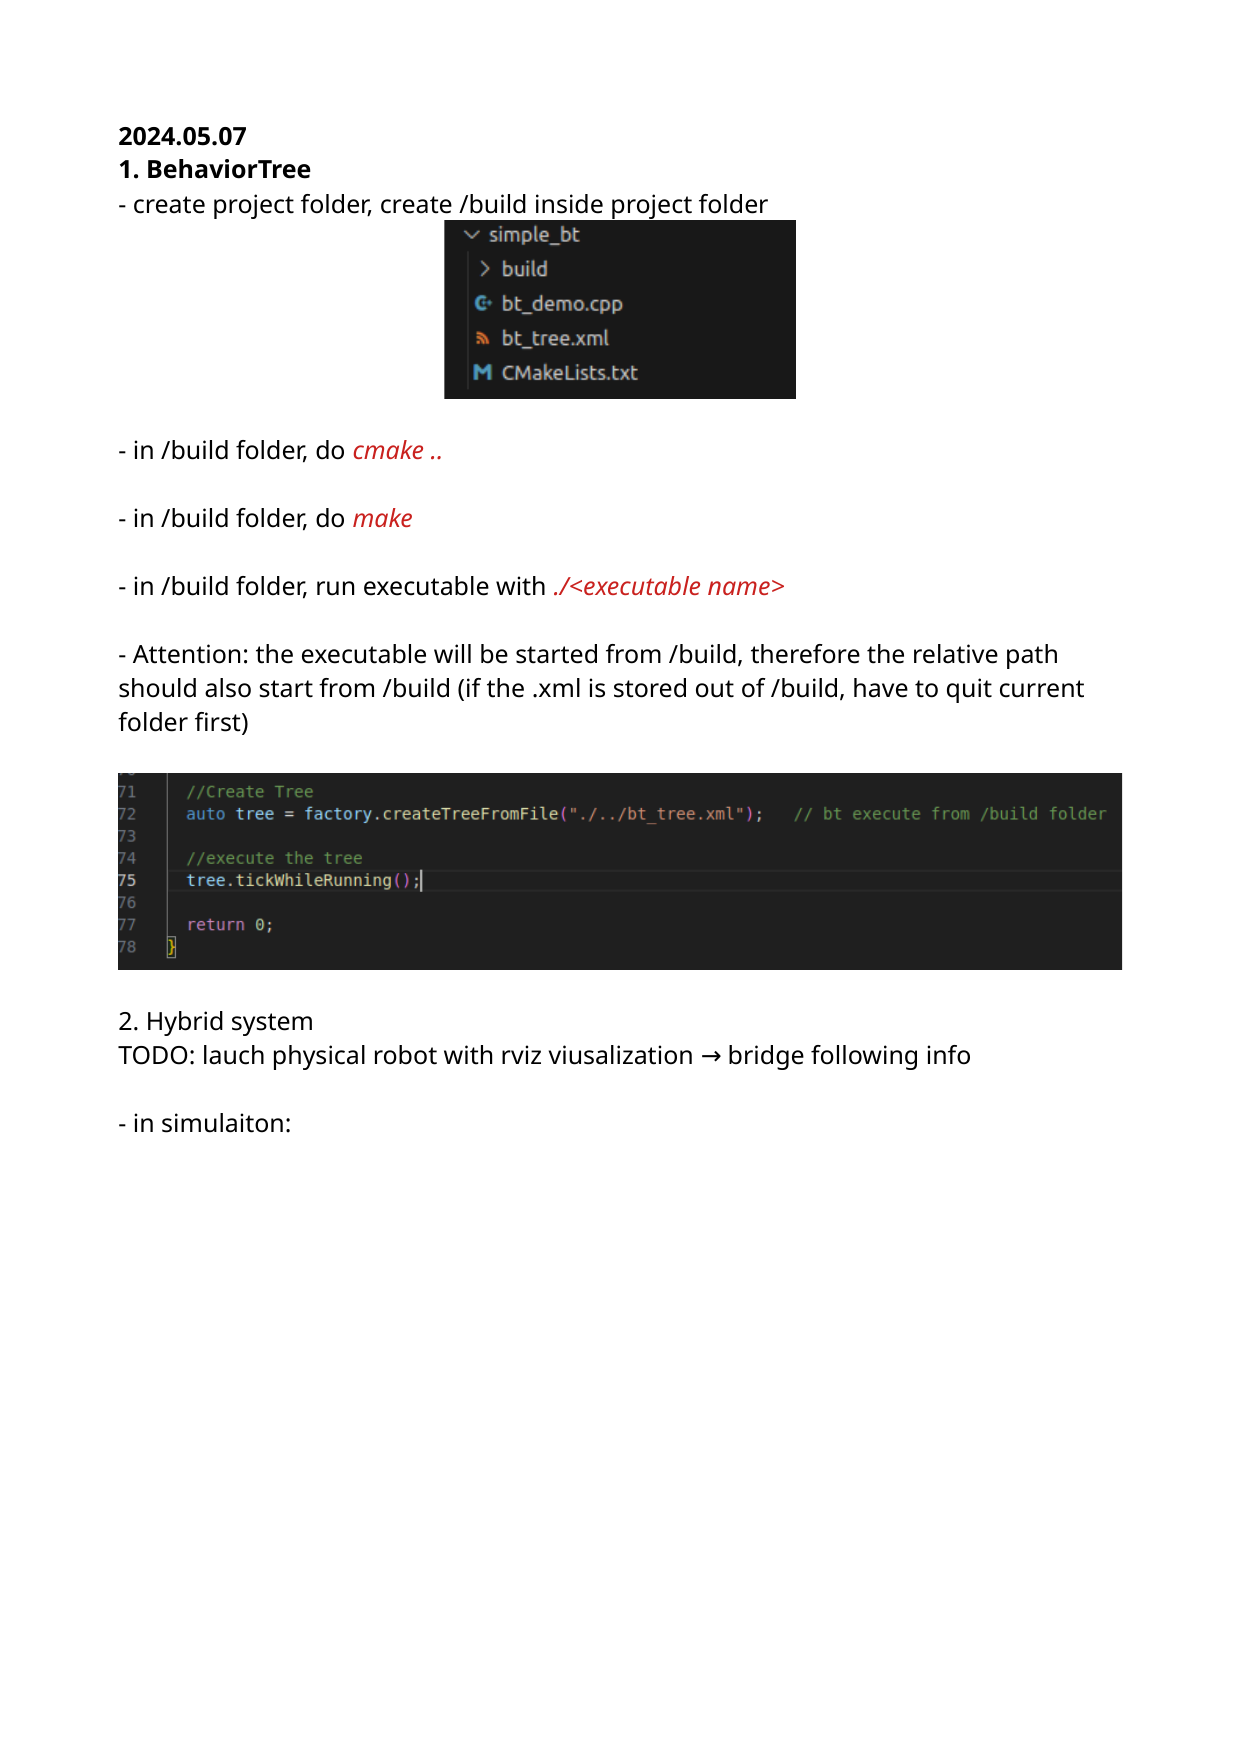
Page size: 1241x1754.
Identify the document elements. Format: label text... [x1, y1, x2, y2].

picture [444, 220, 796, 399]
text - create project folder, create /build inside project folder [118, 186, 1122, 220]
text - Attention: the executable will be started from /build, therefore the relative path should also start from /build (if the .xml is stored out of /build, have to quit current folder first) [118, 637, 1122, 739]
text - in simulaiton: [118, 1106, 1122, 1139]
text - in /build folder, run executable with ./<executable name> [118, 569, 1122, 603]
text - in /build folder, do cmake .. [118, 432, 1122, 467]
text TODO: lauch physical robot with rviz viusalization → bridge following info [118, 1037, 1122, 1071]
text 2024.05.07 [118, 118, 1122, 152]
text 1. BehaviorTree [118, 152, 1122, 186]
text - in /build folder, do make [118, 501, 1122, 535]
picture [118, 773, 1123, 970]
text 2. Hybrid system [118, 1003, 1122, 1037]
